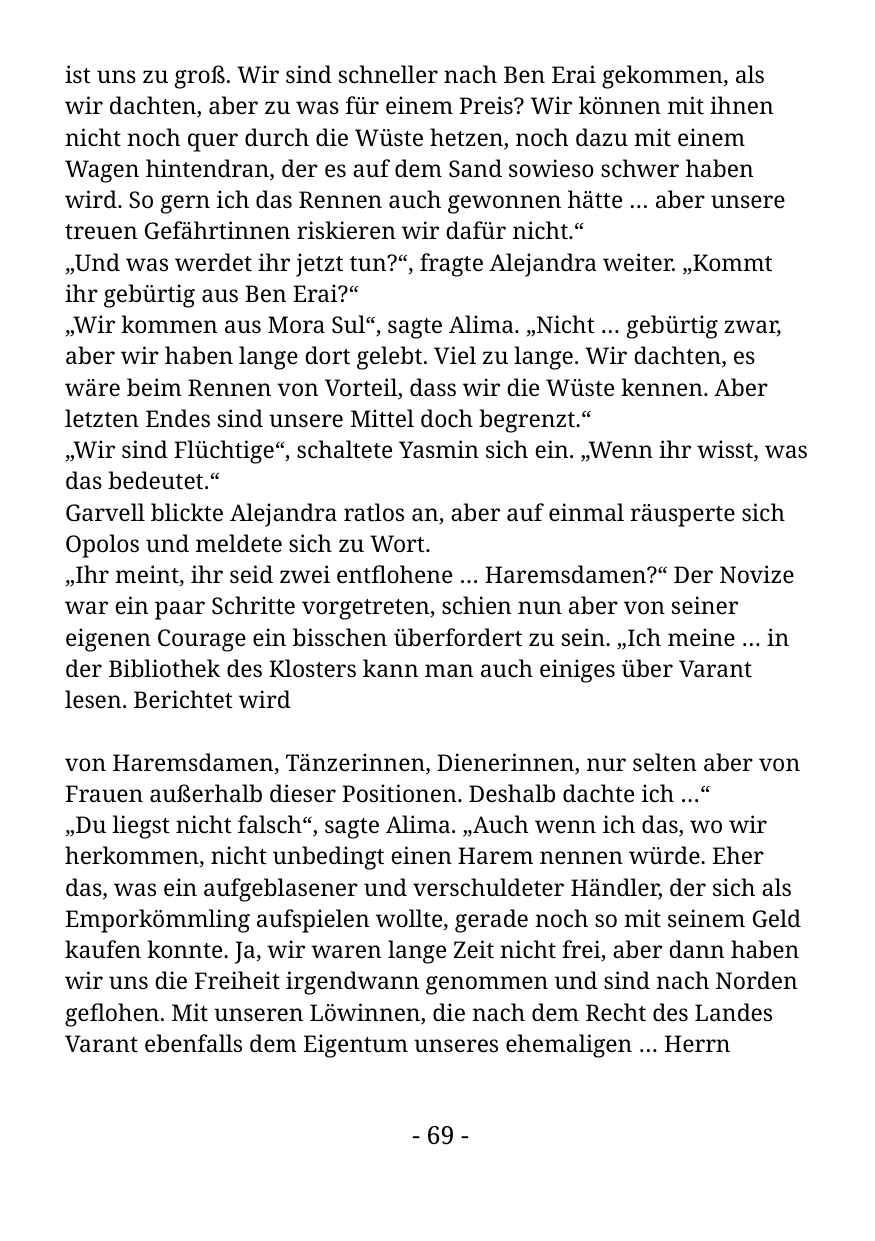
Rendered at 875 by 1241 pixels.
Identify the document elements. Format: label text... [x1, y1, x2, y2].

text „Du liegst nicht falsch“, sagte Alima. „Auch wenn ich das, wo wir herkommen, nicht unbedingt einen Harem nennen würde. Eher das, was ein aufgeblasener und verschuldeter Händler, der sich als Emporkömmling aufspielen wollte, gerade noch so mit seinem Geld kaufen konnte. Ja, wir waren lange Zeit nicht frei, aber dann haben wir uns die Freiheit irgendwann genommen und sind nach Norden geflohen. Mit unseren Löwinnen, die nach dem Recht des Landes Varant ebenfalls dem Eigentum unseres ehemaligen … Herrn [65, 809, 809, 1059]
text Garvell blickte Alejandra ratlos an, aber auf einmal räusperte sich Opolos und meldete sich zu Wort. [65, 497, 809, 559]
text „Wir sind Flüchtige“, schaltete Yasmin sich ein. „Wenn ihr wisst, was das bedeutet.“ [65, 434, 809, 497]
text ist uns zu groß. Wir sind schneller nach Ben Erai gekommen, als wir dachten, aber zu was für einem Preis? Wir können mit ihnen nicht noch quer durch die Wüste hetzen, noch dazu mit einem Wagen hintendran, der es auf dem Sand sowieso schwer haben wird. So gern ich das Rennen auch gewonnen hätte … aber unsere treuen Gefährtinnen riskieren wir dafür nicht.“ [65, 59, 809, 247]
text „Ihr meint, ihr seid zwei entflohene … Haremsdamen?“ Der Novize war ein paar Schritte vorgetreten, schien nun aber von seiner eigenen Courage ein bisschen überfordert zu sein. „Ich meine … in der Bibliothek des Klosters kann man auch einiges über Varant lesen. Berichtet wird [65, 559, 809, 715]
text „Wir kommen aus Mora Sul“, sagte Alima. „Nicht … gebürtig zwar, aber wir haben lange dort gelebt. Viel zu lange. Wir dachten, es wäre beim Rennen von Vorteil, dass wir die Wüste kennen. Aber letzten Endes sind unsere Mittel doch begrenzt.“ [65, 309, 809, 434]
text „Und was werdet ihr jetzt tun?“, fragte Alejandra weiter. „Kommt ihr gebürtig aus Ben Erai?“ [65, 247, 809, 309]
text von Haremsdamen, Tänzerinnen, Dienerinnen, nur selten aber von Frauen außerhalb dieser Positionen. Deshalb dachte ich …“ [65, 747, 809, 809]
